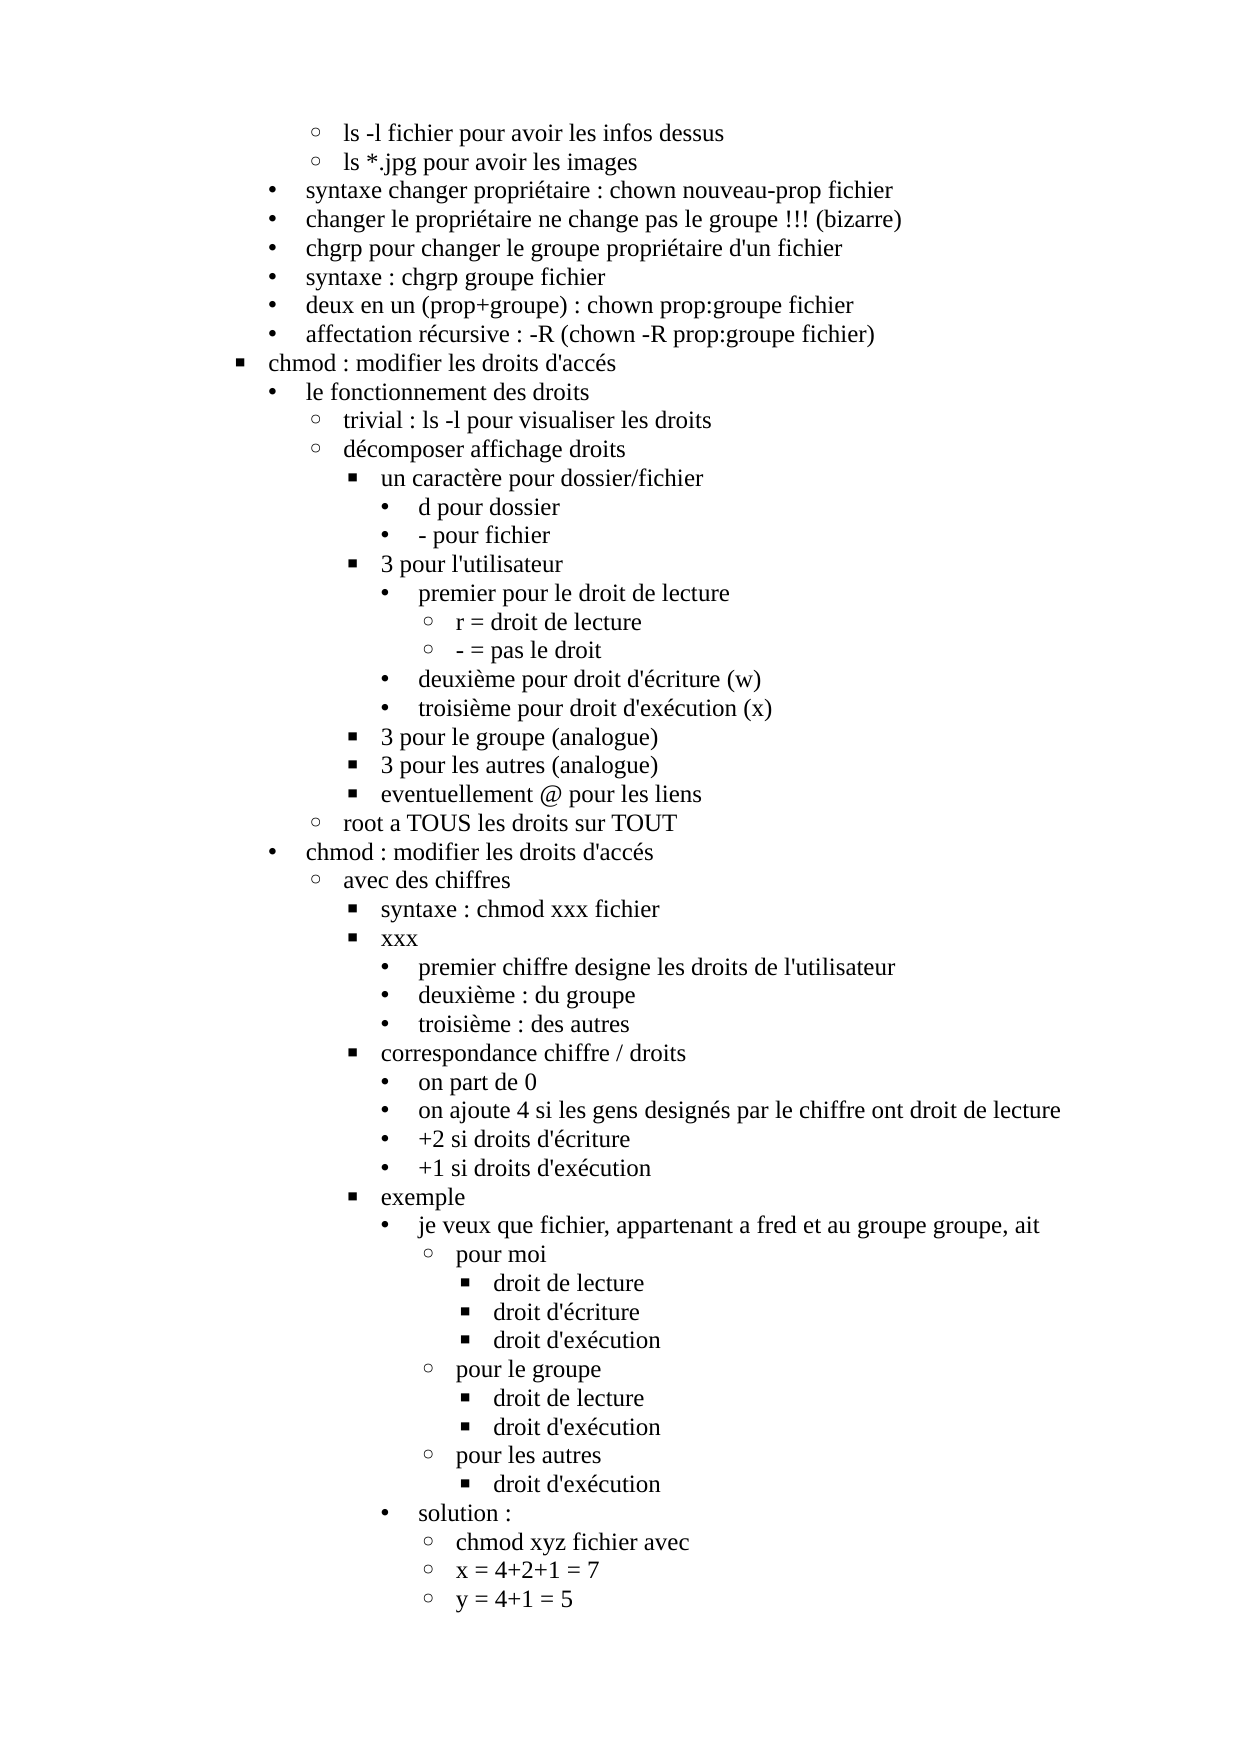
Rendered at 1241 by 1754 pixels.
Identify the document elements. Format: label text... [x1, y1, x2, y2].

list je veux que fichier, appartenant a fred et au groupe groupe, ait [381, 1211, 1122, 1239]
list deux en un (prop+groupe) : chown prop:groupe fichier [268, 291, 1122, 319]
list changer le propriétaire ne change pas le groupe !!! (bizarre) [268, 204, 1122, 233]
list 3 pour les autres (analogue) [343, 751, 1122, 779]
list y = 4+1 = 5 [418, 1584, 1122, 1613]
list le fonctionnement des droits [268, 377, 1122, 406]
list +1 si droits d'exécution [381, 1153, 1122, 1182]
list +2 si droits d'écriture [381, 1124, 1122, 1153]
list droit de lecture [456, 1268, 1122, 1297]
list eventuellement @ pour les liens [343, 779, 1122, 808]
list décomposer affichage droits [306, 434, 1122, 463]
list affectation récursive : -R (chown -R prop:groupe fichier) [268, 319, 1122, 348]
list avec des chiffres [306, 866, 1122, 894]
list ls -l fichier pour avoir les infos dessus [306, 118, 1122, 147]
list on part de 0 [381, 1067, 1122, 1096]
list troisième pour droit d'exécution (x) [381, 693, 1122, 722]
list un caractère pour dossier/fichier [343, 463, 1122, 492]
list premier pour le droit de lecture [381, 578, 1122, 607]
list d pour dossier [381, 492, 1122, 521]
list trivial : ls -l pour visualiser les droits [306, 406, 1122, 434]
list root a TOUS les droits sur TOUT [306, 808, 1122, 837]
list r = droit de lecture [418, 607, 1122, 636]
list x = 4+2+1 = 7 [418, 1556, 1122, 1584]
list 3 pour le groupe (analogue) [343, 722, 1122, 751]
list premier chiffre designe les droits de l'utilisateur [381, 952, 1122, 981]
list droit d'écriture [456, 1297, 1122, 1326]
list syntaxe : chmod xxx fichier [343, 894, 1122, 923]
list exemple [343, 1182, 1122, 1211]
list chmod : modifier les droits d'accés [268, 837, 1122, 866]
list ls *.jpg pour avoir les images [306, 147, 1122, 176]
list solution : [381, 1498, 1122, 1527]
list deuxième pour droit d'écriture (w) [381, 664, 1122, 693]
list - pour fichier [381, 521, 1122, 549]
list droit d'exécution [456, 1412, 1122, 1441]
list deuxième : du groupe [381, 981, 1122, 1009]
list - = pas le droit [418, 636, 1122, 664]
list troisième : des autres [381, 1009, 1122, 1038]
list xxx [343, 923, 1122, 952]
list pour le groupe [418, 1354, 1122, 1383]
list on ajoute 4 si les gens designés par le chiffre ont droit de lecture [381, 1096, 1122, 1124]
list chmod : modifier les droits d'accés [231, 348, 1122, 377]
list droit de lecture [456, 1383, 1122, 1412]
list pour les autres [418, 1441, 1122, 1469]
list syntaxe changer propriétaire : chown nouveau-prop fichier [268, 176, 1122, 204]
list droit d'exécution [456, 1469, 1122, 1498]
list 3 pour l'utilisateur [343, 549, 1122, 578]
list chgrp pour changer le groupe propriétaire d'un fichier [268, 233, 1122, 262]
list correspondance chiffre / droits [343, 1038, 1122, 1067]
list pour moi [418, 1239, 1122, 1268]
list syntaxe : chgrp groupe fichier [268, 262, 1122, 291]
list chmod xyz fichier avec [418, 1527, 1122, 1556]
list droit d'exécution [456, 1326, 1122, 1354]
